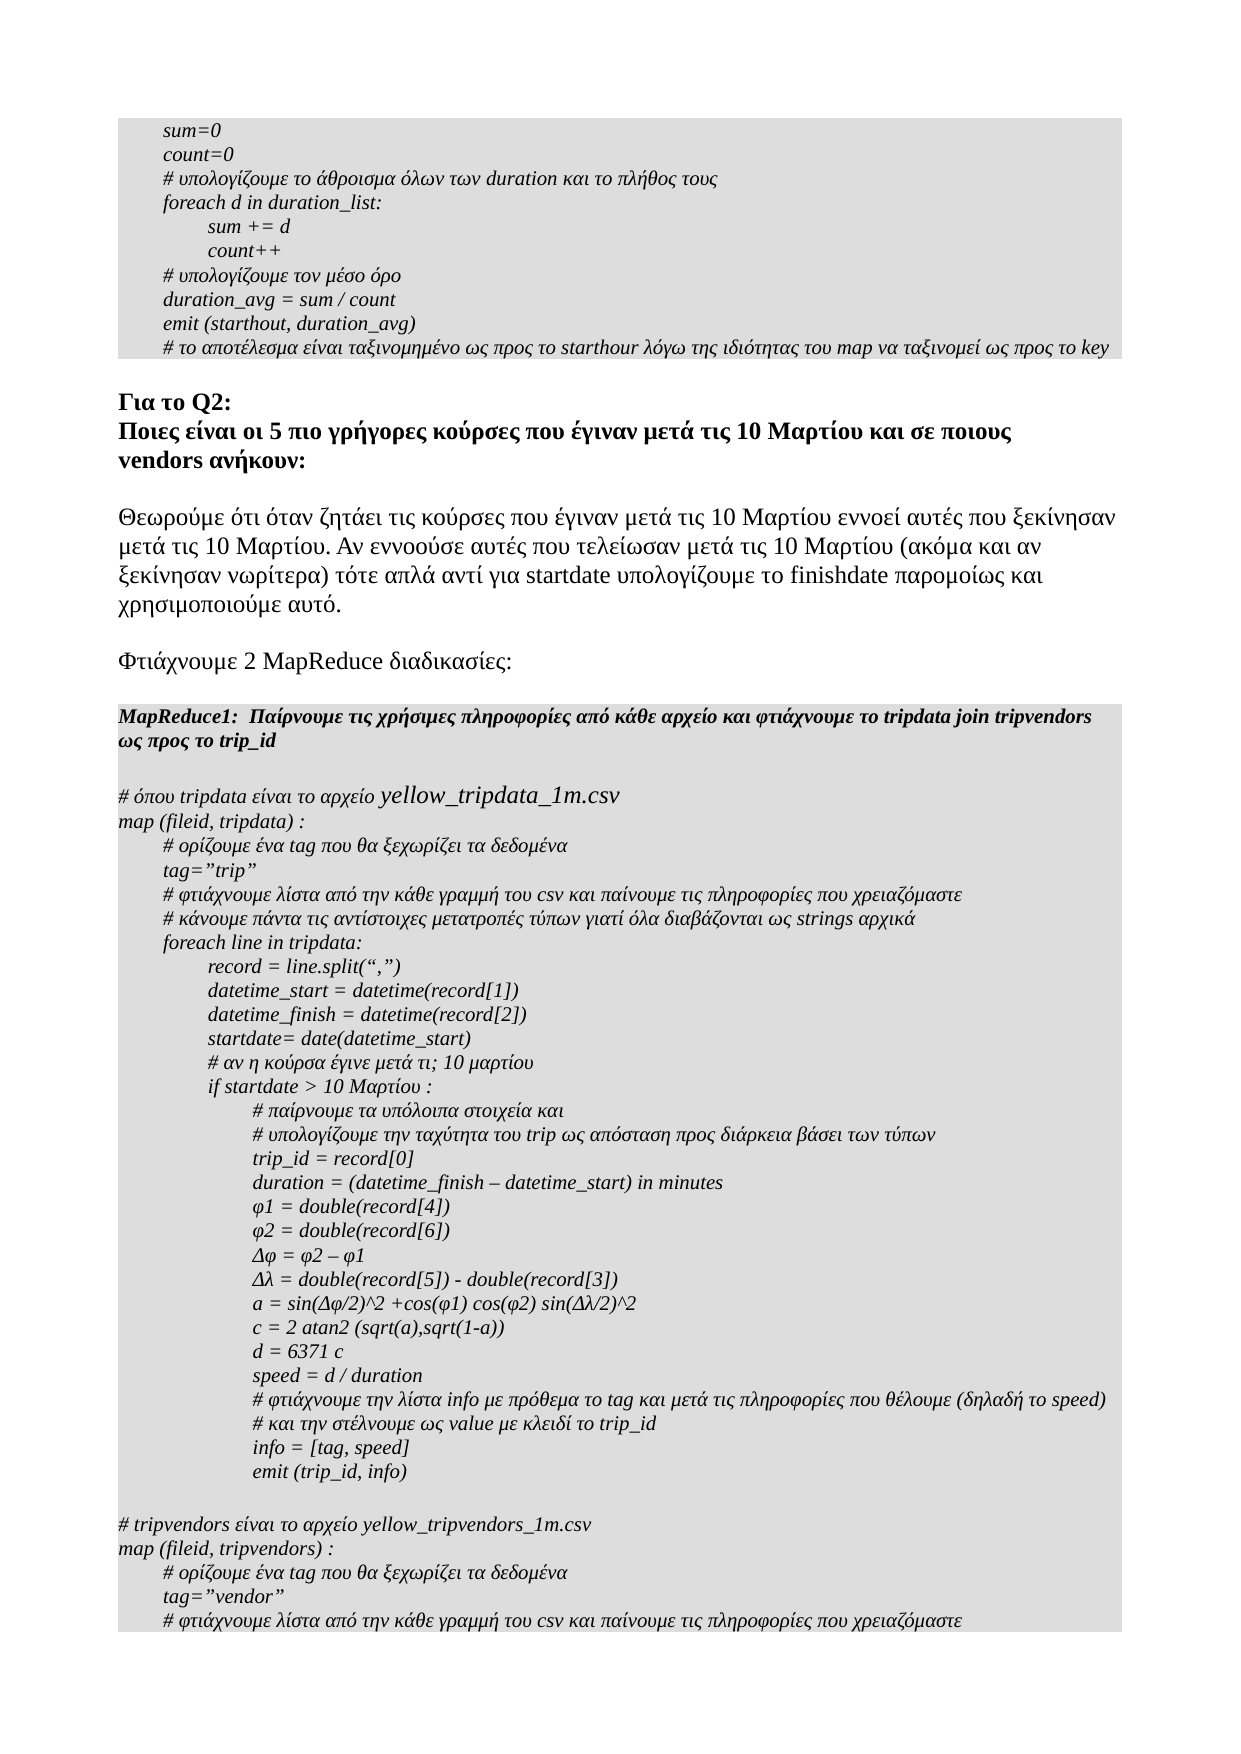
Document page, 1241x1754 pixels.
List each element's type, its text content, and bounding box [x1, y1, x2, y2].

text duration_avg = sum / count [118, 287, 1122, 311]
text # ορίζουμε ένα tag που θα ξεχωρίζει τα δεδομένα [118, 833, 1122, 857]
text # υπολογίζουμε την ταχύτητα του trip ως απόσταση προς διάρκεια βάσει των τύπων [118, 1122, 1122, 1146]
text count=0 [118, 142, 1122, 166]
text # αν η κούρσα έγινε μετά τι; 10 μαρτίου [118, 1050, 1122, 1074]
text φ1 = double(record[4]) [118, 1194, 1122, 1218]
text map (fileid, tripdata) : [118, 809, 1122, 833]
text foreach line in tripdata: [118, 930, 1122, 954]
text record = line.split(“,”) [118, 954, 1122, 978]
text # και την στέλνουμε ως value με κλειδί το trip_id [118, 1411, 1122, 1435]
text # φτιάχνουμε την λίστα info με πρόθεμα το tag και μετά τις πληροφορίες που θέλουμε (δηλαδή το speed) [118, 1387, 1122, 1411]
text Για το Q2: [118, 387, 1122, 416]
text map (fileid, tripvendors) : [118, 1536, 1122, 1560]
text Θεωρούμε ότι όταν ζητάει τις κούρσες που έγιναν μετά τις 10 Μαρτίου εννοεί αυτές που ξεκίνησαν μετά τις 10 Μαρτίου. Αν εννοούσε αυτές που τελείωσαν μετά τις 10 Μαρτίου (ακόμα και αν ξεκίνησαν νωρίτερα) τότε απλά αντί για startdate υπολογίζουμε το finishdate παρομοίως και χρησιμοποιούμε αυτό. [118, 502, 1122, 617]
text a = sin(Δφ/2)^2 +cos(φ1) cos(φ2) sin(Δλ/2)^2 [118, 1291, 1122, 1315]
text speed = d / duration [118, 1363, 1122, 1387]
text startdate= date(datetime_start) [118, 1026, 1122, 1050]
text φ2 = double(record[6]) [118, 1218, 1122, 1242]
text # το αποτέλεσμα είναι ταξινομημένο ως προς το starthour λόγω της ιδιότητας του map να ταξινομεί ως προς το key [118, 335, 1122, 359]
text Δφ = φ2 – φ1 [118, 1242, 1122, 1267]
text foreach d in duration_list: [118, 190, 1122, 214]
text # υπολογίζουμε το άθροισμα όλων των duration και το πλήθος τους [118, 166, 1122, 190]
text # παίρνουμε τα υπόλοιπα στοιχεία και [118, 1098, 1122, 1122]
text MapReduce1: Παίρνουμε τις χρήσιμες πληροφορίες από κάθε αρχείο και φτιάχνουμε το tripdata join tripvendors ως προς το trip_id [118, 704, 1122, 752]
text # υπολογίζουμε τον μέσο όρο [118, 262, 1122, 287]
text # όπου tripdata είναι το αρχείο yellow_tripdata_1m.csv [118, 781, 1122, 809]
text emit (trip_id, info) [118, 1459, 1122, 1483]
text if startdate > 10 Μαρτίου : [118, 1074, 1122, 1098]
text Φτιάχνουμε 2 MapReduce διαδικασίες: [118, 646, 1122, 675]
text Ποιες είναι οι 5 πιο γρήγορες κούρσες που έγιναν μετά τις 10 Μαρτίου και σε ποιους [118, 416, 1122, 445]
text # φτιάχνουμε λίστα από την κάθε γραμμή του csv και παίνουμε τις πληροφορίες που χρειαζόμαστε [118, 882, 1122, 906]
text Δλ = double(record[5]) - double(record[3]) [118, 1267, 1122, 1291]
text c = 2 atan2 (sqrt(a),sqrt(1-a)) [118, 1315, 1122, 1339]
text # tripvendors είναι το αρχείο yellow_tripvendors_1m.csv [118, 1512, 1122, 1536]
text count++ [118, 238, 1122, 262]
text datetime_start = datetime(record[1]) [118, 978, 1122, 1002]
text sum += d [118, 214, 1122, 238]
text # φτιάχνουμε λίστα από την κάθε γραμμή του csv και παίνουμε τις πληροφορίες που χρειαζόμαστε [118, 1608, 1122, 1632]
text emit (starthout, duration_avg) [118, 311, 1122, 335]
text tag=”trip” [118, 857, 1122, 882]
text # κάνουμε πάντα τις αντίστοιχες μετατροπές τύπων γιατί όλα διαβάζονται ως strings αρχικά [118, 906, 1122, 930]
text trip_id = record[0] [118, 1146, 1122, 1170]
text vendors ανήκουν: [118, 445, 1122, 474]
text datetime_finish = datetime(record[2]) [118, 1002, 1122, 1026]
text duration = (datetime_finish – datetime_start) in minutes [118, 1170, 1122, 1194]
text tag=”vendor” [118, 1584, 1122, 1608]
text info = [tag, speed] [118, 1435, 1122, 1459]
text # ορίζουμε ένα tag που θα ξεχωρίζει τα δεδομένα [118, 1560, 1122, 1584]
text sum=0 [118, 118, 1122, 142]
text d = 6371 c [118, 1339, 1122, 1363]
